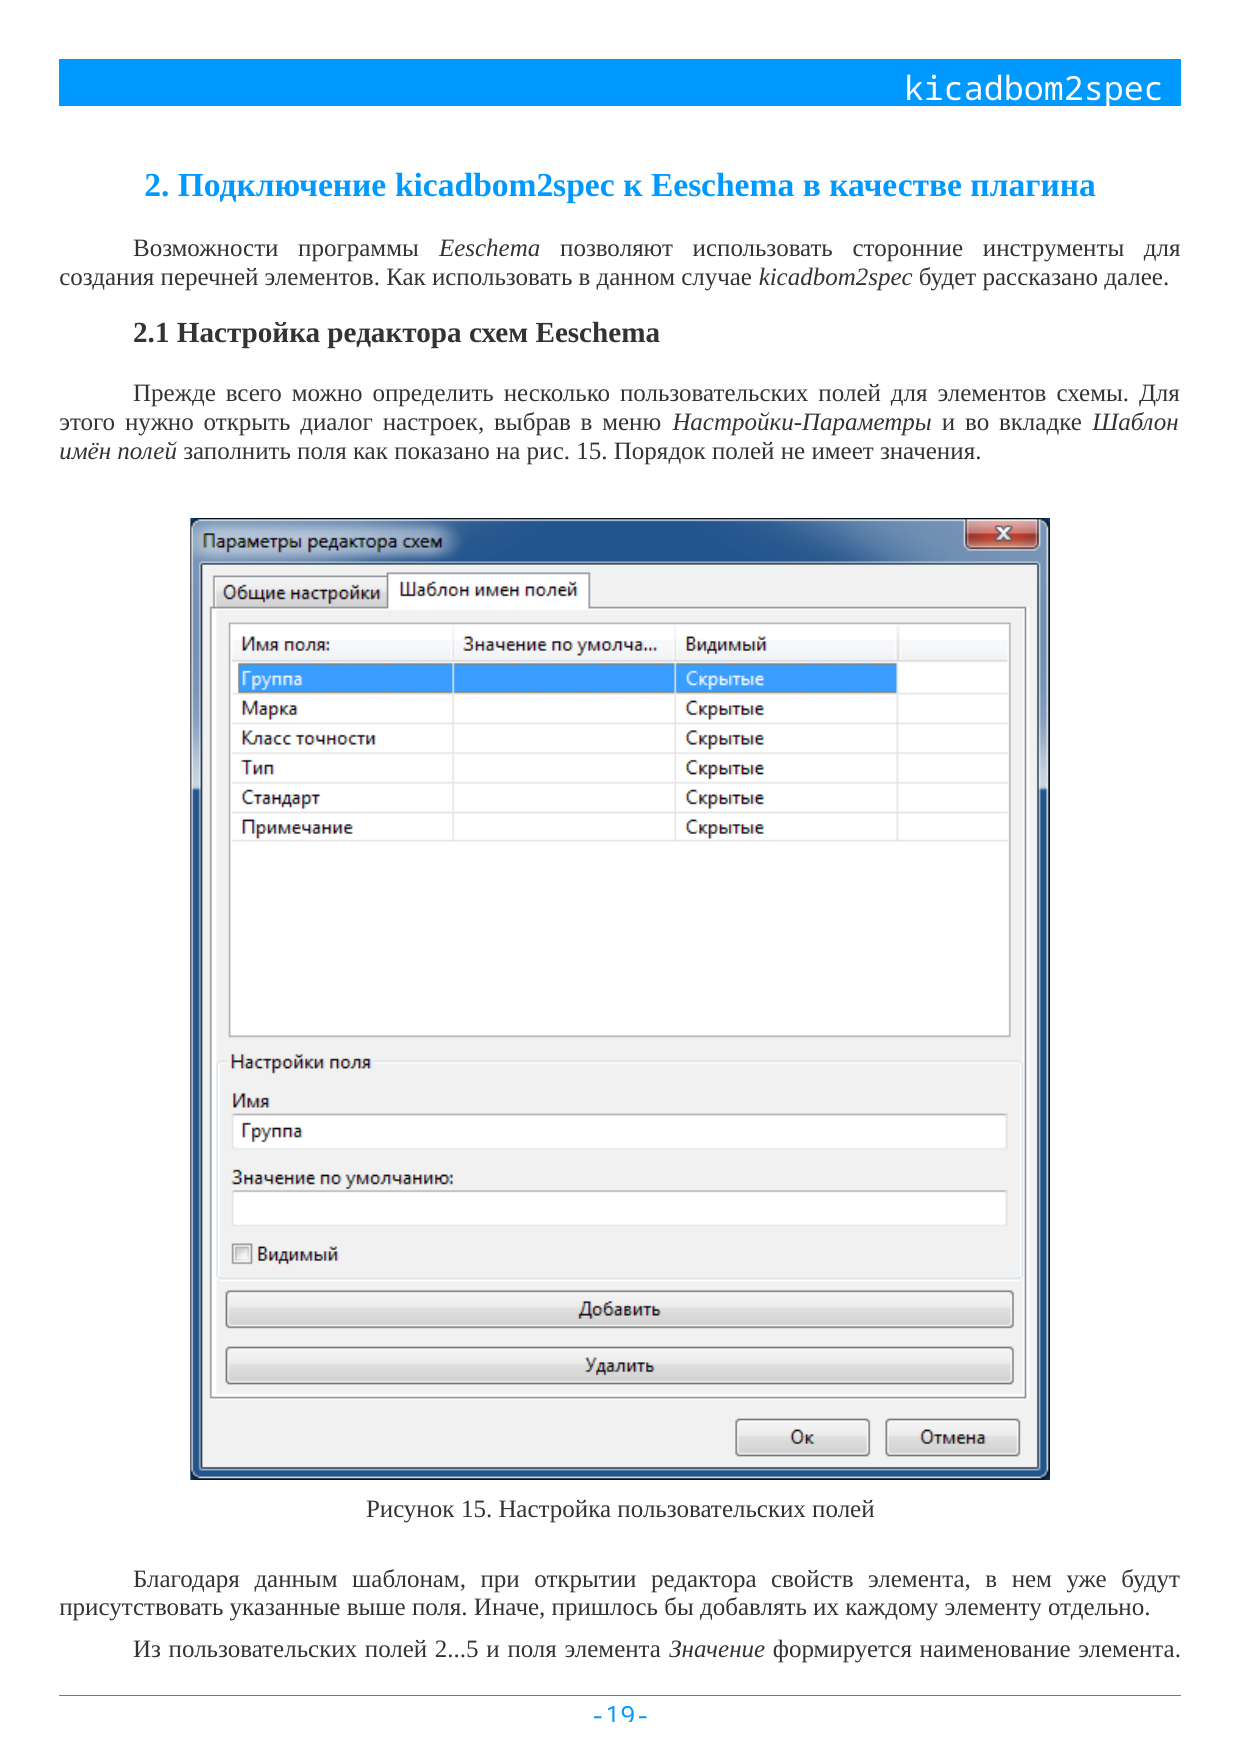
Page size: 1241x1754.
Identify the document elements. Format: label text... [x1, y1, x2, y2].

text Прежде всего можно определить несколько пользовательских полей для элементов схемы. Для этого нужно открыть диалог настроек, выбрав в меню Настройки-Параметры и во вкладке Шаблон имён полей заполнить поля как показано на рис. 15. Порядок полей не имеет значения. [59, 378, 1181, 464]
text Рисунок 15. Настройка пользовательских полей [148, 1494, 1093, 1522]
text Из пользовательских полей 2...5 и поля элемента Значение формируется наименование элемента. [59, 1634, 1181, 1662]
text Благодаря данным шаблонам, при открытии редактора свойств элемента, в нем уже будут присутствовать указанные выше поля. Иначе, пришлось бы добавлять их каждому элементу отдельно. [59, 1564, 1181, 1621]
subtitle 2. Подключение kicadbom2spec к Eeschema в качестве плагина [59, 165, 1181, 204]
subtitle 2.1 Настройка редактора схем Eeschema [133, 315, 1181, 349]
text Возможности программы Eeschema позволяют использовать сторонние инструменты для создания перечней элементов. Как использовать в данном случае kicadbom2spec будет рассказано далее. [59, 233, 1181, 291]
picture [190, 518, 1050, 1480]
